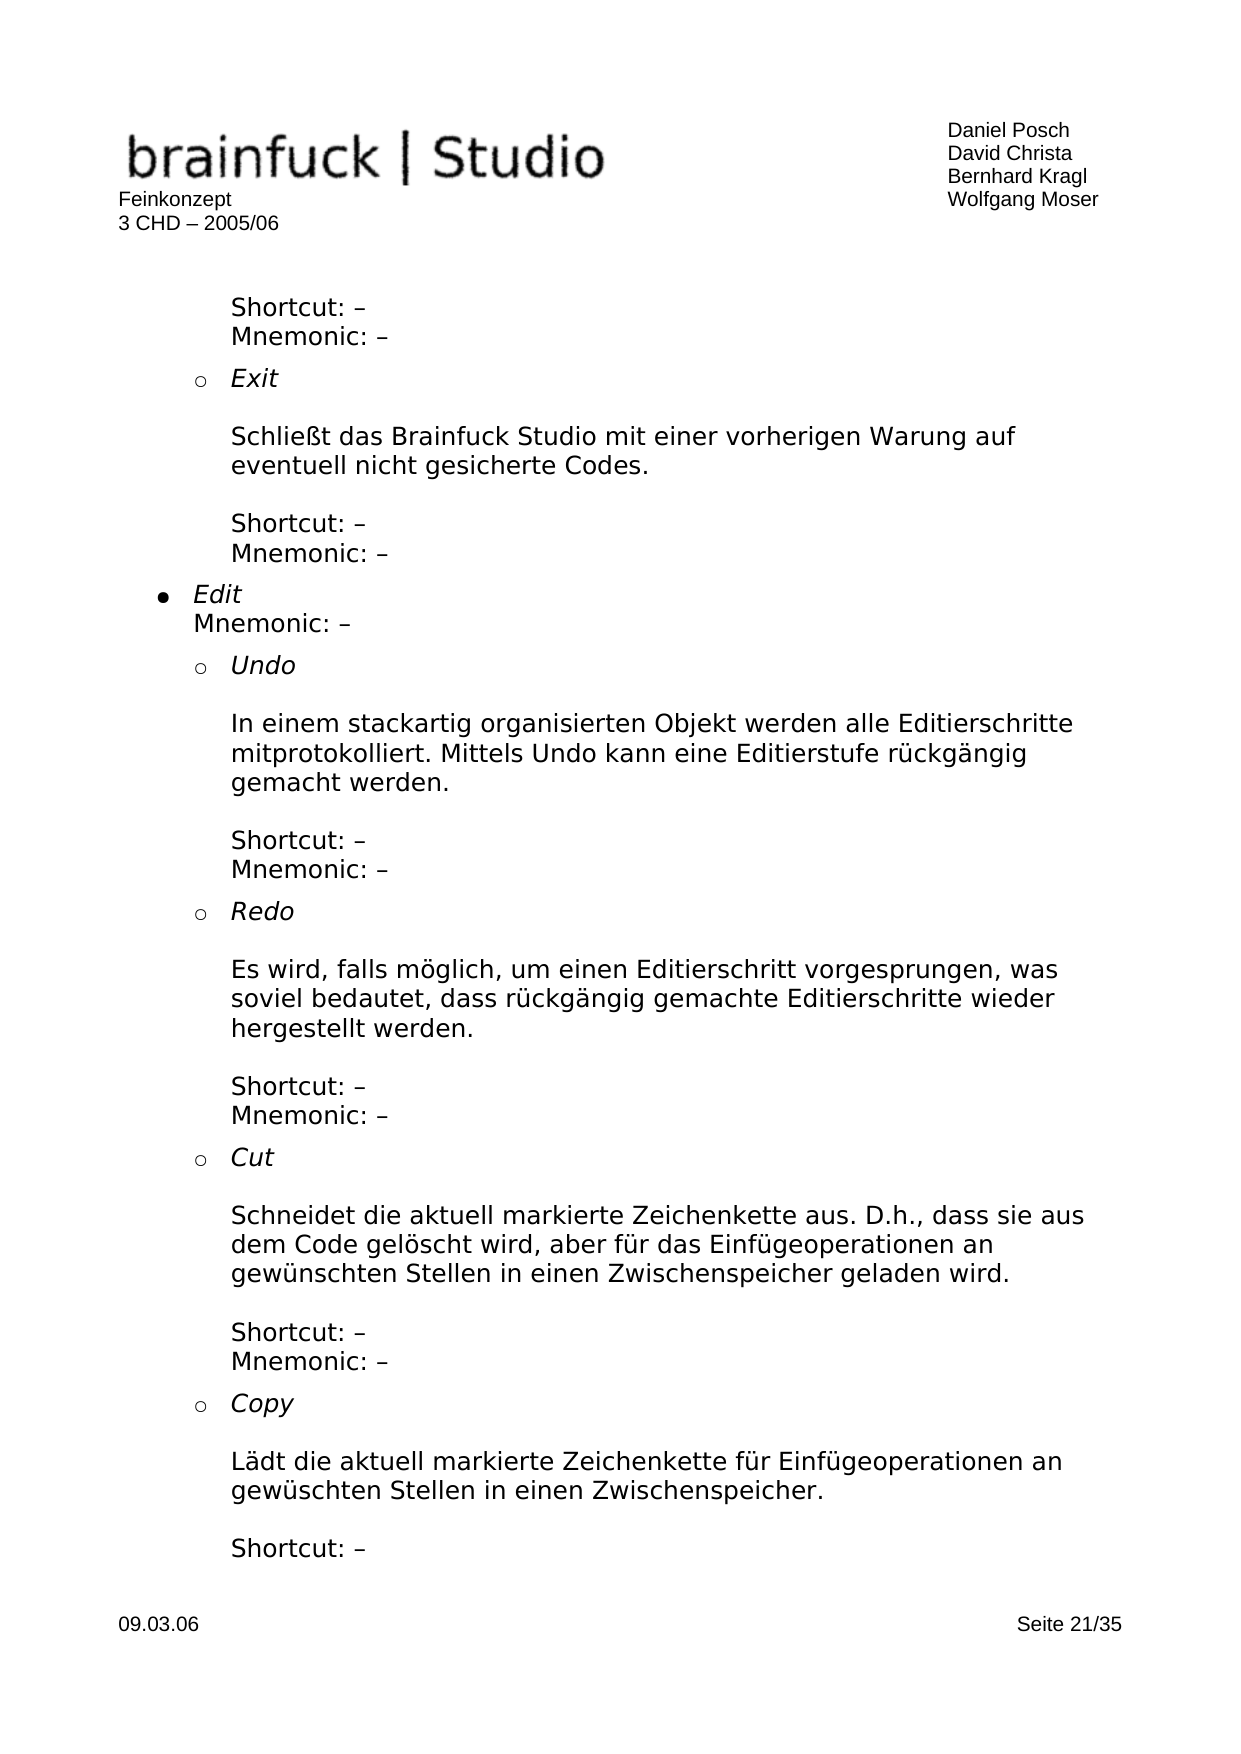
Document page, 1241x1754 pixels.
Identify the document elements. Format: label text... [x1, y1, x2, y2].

list Undo In einem stackartig organisierten Objekt werden alle Editierschritte mitprotokolliert. Mittels Undo kann eine Editierstufe rückgängig gemacht werden. Shortcut: – Mnemonic: – [193, 651, 1122, 884]
picture [118, 118, 609, 187]
list Copy Lädt die aktuell markierte Zeichenkette für Einfügeoperationen an gewüschten Stellen in einen Zwischenspeicher. Shortcut: – [193, 1389, 1122, 1564]
list Shortcut: – Mnemonic: – [193, 264, 1122, 351]
list Edit Mnemonic: – [156, 580, 1122, 639]
list Cut Schneidet die aktuell markierte Zeichenkette aus. D.h., dass sie aus dem Code gelöscht wird, aber für das Einfügeoperationen an gewünschten Stellen in einen Zwischenspeicher geladen wird. Shortcut: – Mnemonic: – [193, 1143, 1122, 1376]
list Exit Schließt das Brainfuck Studio mit einer vorherigen Warung auf eventuell nicht gesicherte Codes. Shortcut: – Mnemonic: – [193, 364, 1122, 568]
list Redo Es wird, falls möglich, um einen Editierschritt vorgesprungen, was soviel bedautet, dass rückgängig gemachte Editierschritte wieder hergestellt werden. Shortcut: – Mnemonic: – [193, 897, 1122, 1130]
